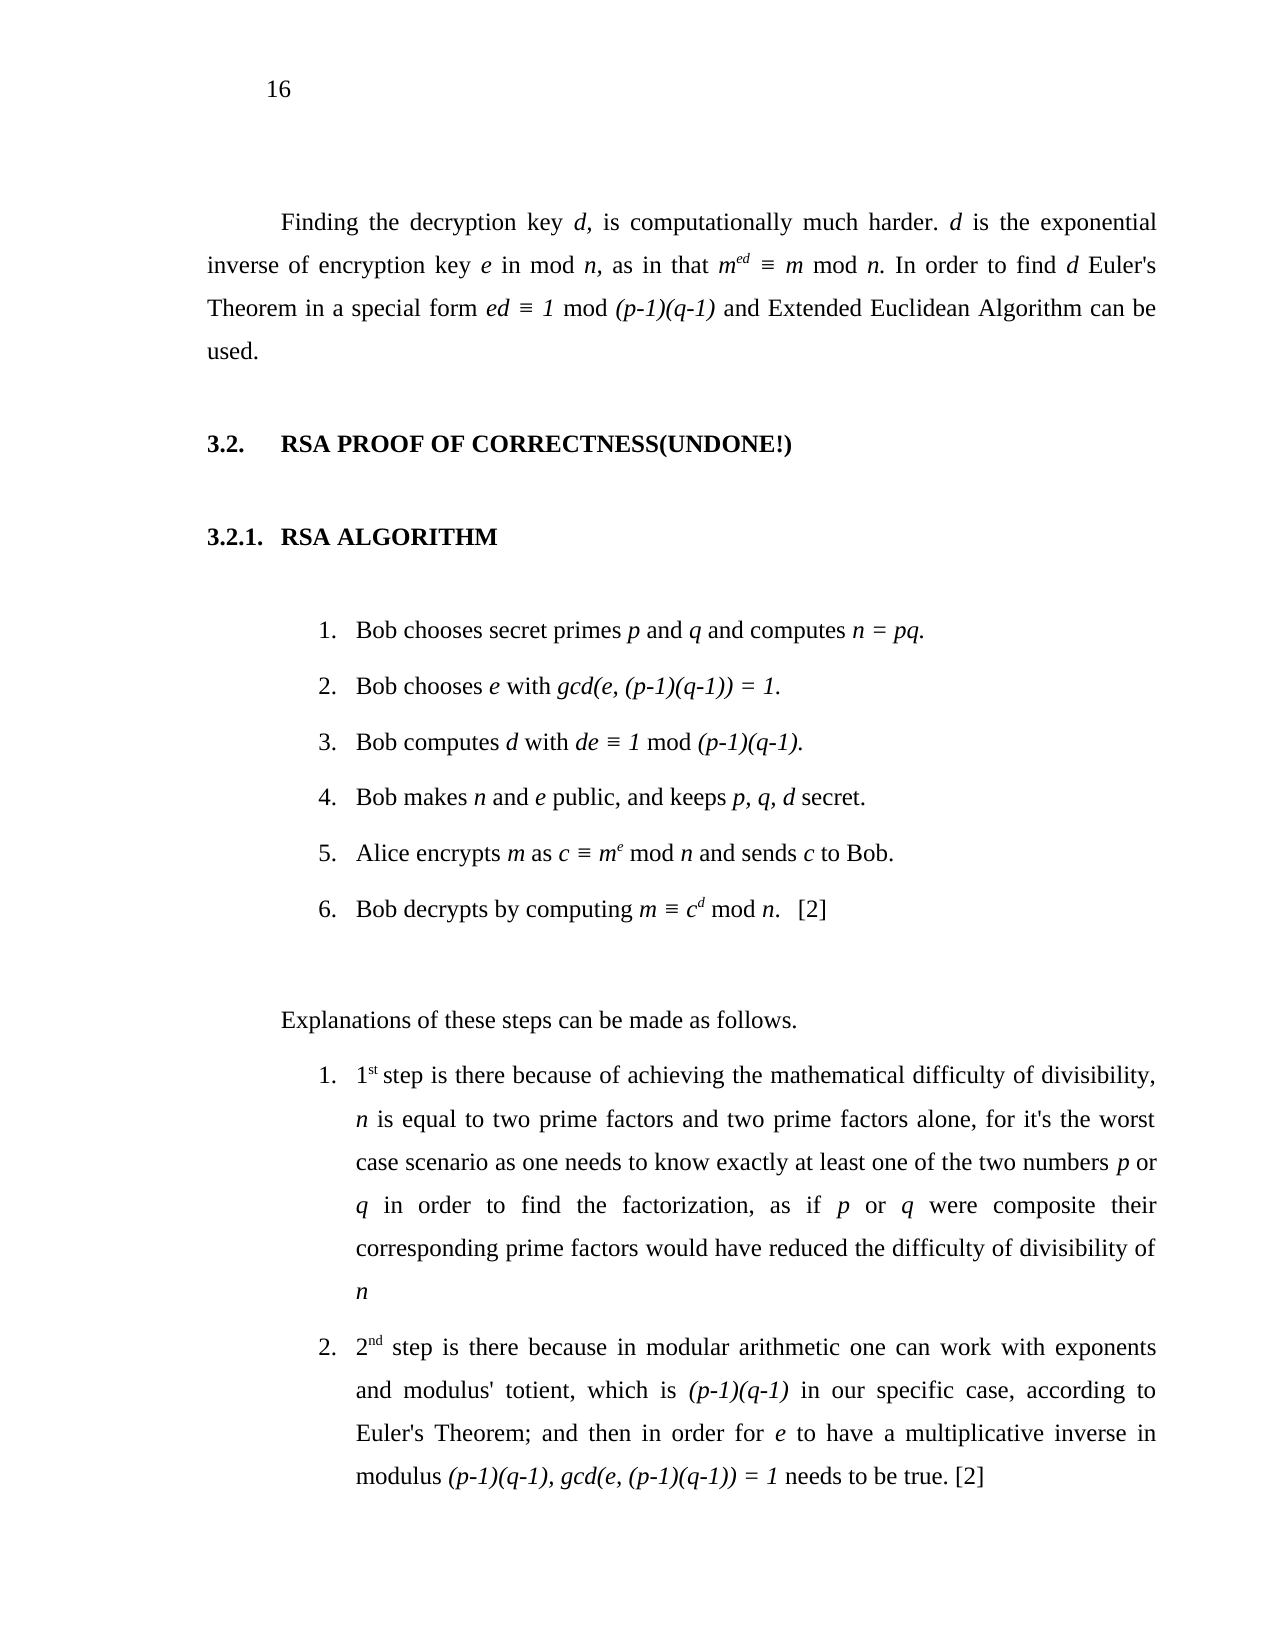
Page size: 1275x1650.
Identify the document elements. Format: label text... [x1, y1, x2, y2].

list Alice encrypts m as c ≡ me mod n and sends c to Bob. [318, 838, 1157, 867]
text Explanations of these steps can be made as follows. [207, 1005, 1157, 1034]
list Bob chooses e with gcd(e, (p-1)(q-1)) = 1. [318, 671, 1157, 700]
list Bob decrypts by computing m ≡ cd mod n. [2] [318, 894, 1157, 922]
list Bob makes n and e public, and keeps p, q, d secret. [318, 782, 1157, 811]
text Finding the decryption key d, is computationally much harder. d is the exponential inverse of encryption key e in mod n, as in that med ≡ m mod n. In order to find d Euler's Theorem in a special form ed ≡ 1 mod (p-1)(q-1) and Extended Euclidean Algorithm can be used. [207, 207, 1157, 365]
list Bob chooses secret primes p and q and computes n = pq. [318, 616, 1157, 644]
subtitle RSA ALGORITHM [207, 522, 1157, 551]
list Bob computes d with de ≡ 1 mod (p-1)(q-1). [318, 727, 1157, 756]
list 1st step is there because of achieving the mathematical difficulty of divisibility, n is equal to two prime factors and two prime factors alone, for it's the worst case scenario as one needs to know exactly at least one of the two numbers p or q in order to find the factorization, as if p or q were composite their corresponding prime factors would have reduced the difficulty of divisibility of n [318, 1061, 1157, 1305]
list 2nd step is there because in modular arithmetic one can work with exponents and modulus' totient, which is (p-1)(q-1) in our specific case, according to Euler's Theorem; and then in order for e to have a multiplicative inverse in modulus (p-1)(q-1), gcd(e, (p-1)(q-1)) = 1 needs to be true. [2] [318, 1332, 1157, 1490]
subtitle RSA PROOF OF CORRECTNESS(UNDONE!) [207, 429, 1157, 458]
